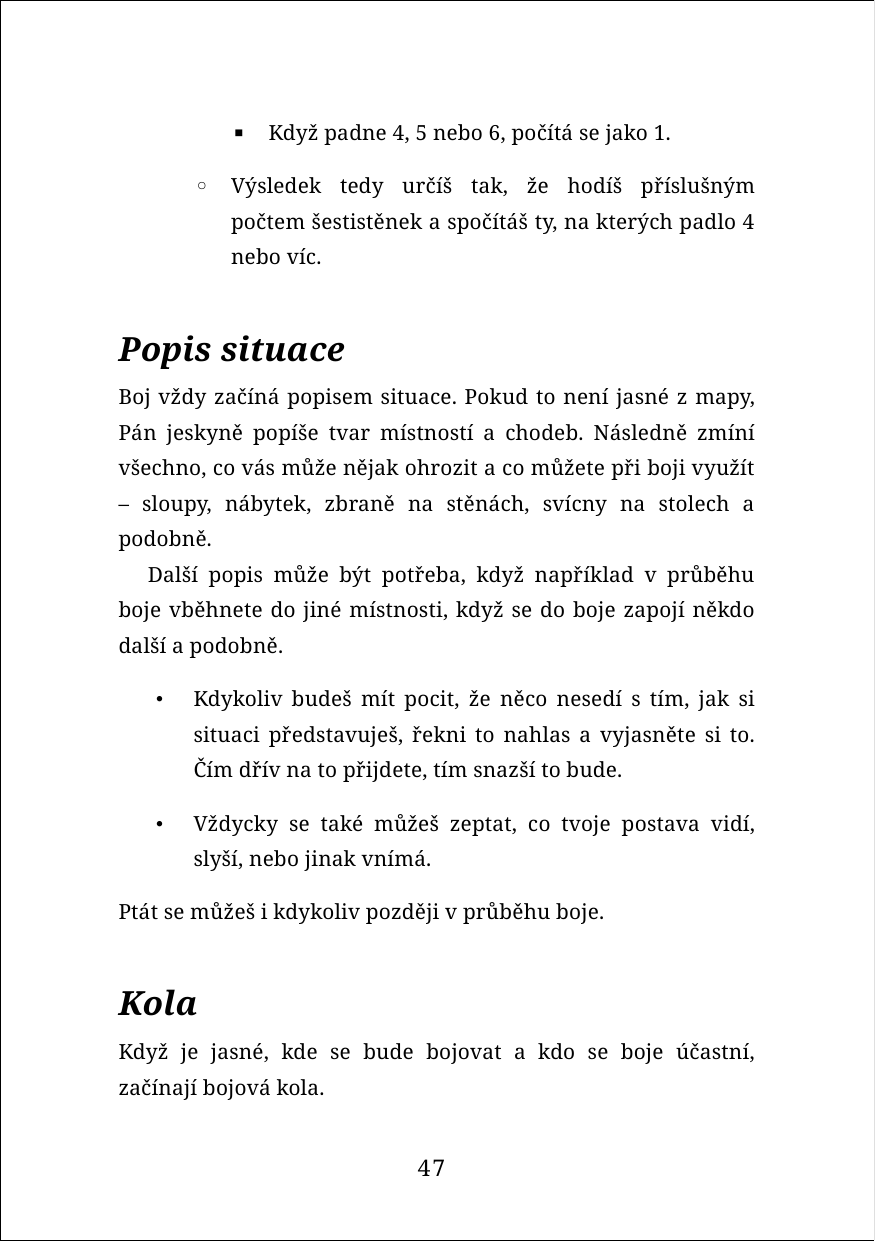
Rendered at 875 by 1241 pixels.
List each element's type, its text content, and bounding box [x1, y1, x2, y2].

list Kdykoliv budeš mít pocit, že něco nesedí s tím, jak si situaci představuješ, řekni to nahlas a vyjasněte si to. Čím dřív na to přijdete, tím snazší to bude. [156, 684, 756, 784]
text Ptát se můžeš i kdykoliv později v průběhu boje. [118, 897, 756, 926]
list Když padne 4, 5 nebo 6, počítá se jako 1. [231, 118, 756, 147]
list Vždycky se také můžeš zeptat, co tvoje postava vidí, slyší, nebo jinak vnímá. [156, 809, 756, 873]
subtitle Kola [118, 980, 756, 1026]
text Když je jasné, kde se bude bojovat a kdo se boje účastní, začínají bojová kola. [118, 1037, 756, 1101]
text Boj vždy začíná popisem situace. Pokud to není jasné z mapy, Pán jeskyně popíše tvar místností a chodeb. Následně zmíní všechno, co vás může nějak ohrozit a co můžete při boji využít – sloupy, nábytek, zbraně na stěnách, svícny na stolech a podobně. Další popis může být potřeba, když například v průběhu boje vběhnete do jiné místnosti, když se do boje zapojí někdo další a podobně. [118, 382, 756, 659]
subtitle Popis situace [118, 325, 756, 371]
list Výsledek tedy určíš tak, že hodíš příslušným počtem šestistěnek a spočítáš ty, na kterých padlo 4 nebo víc. [193, 171, 756, 271]
